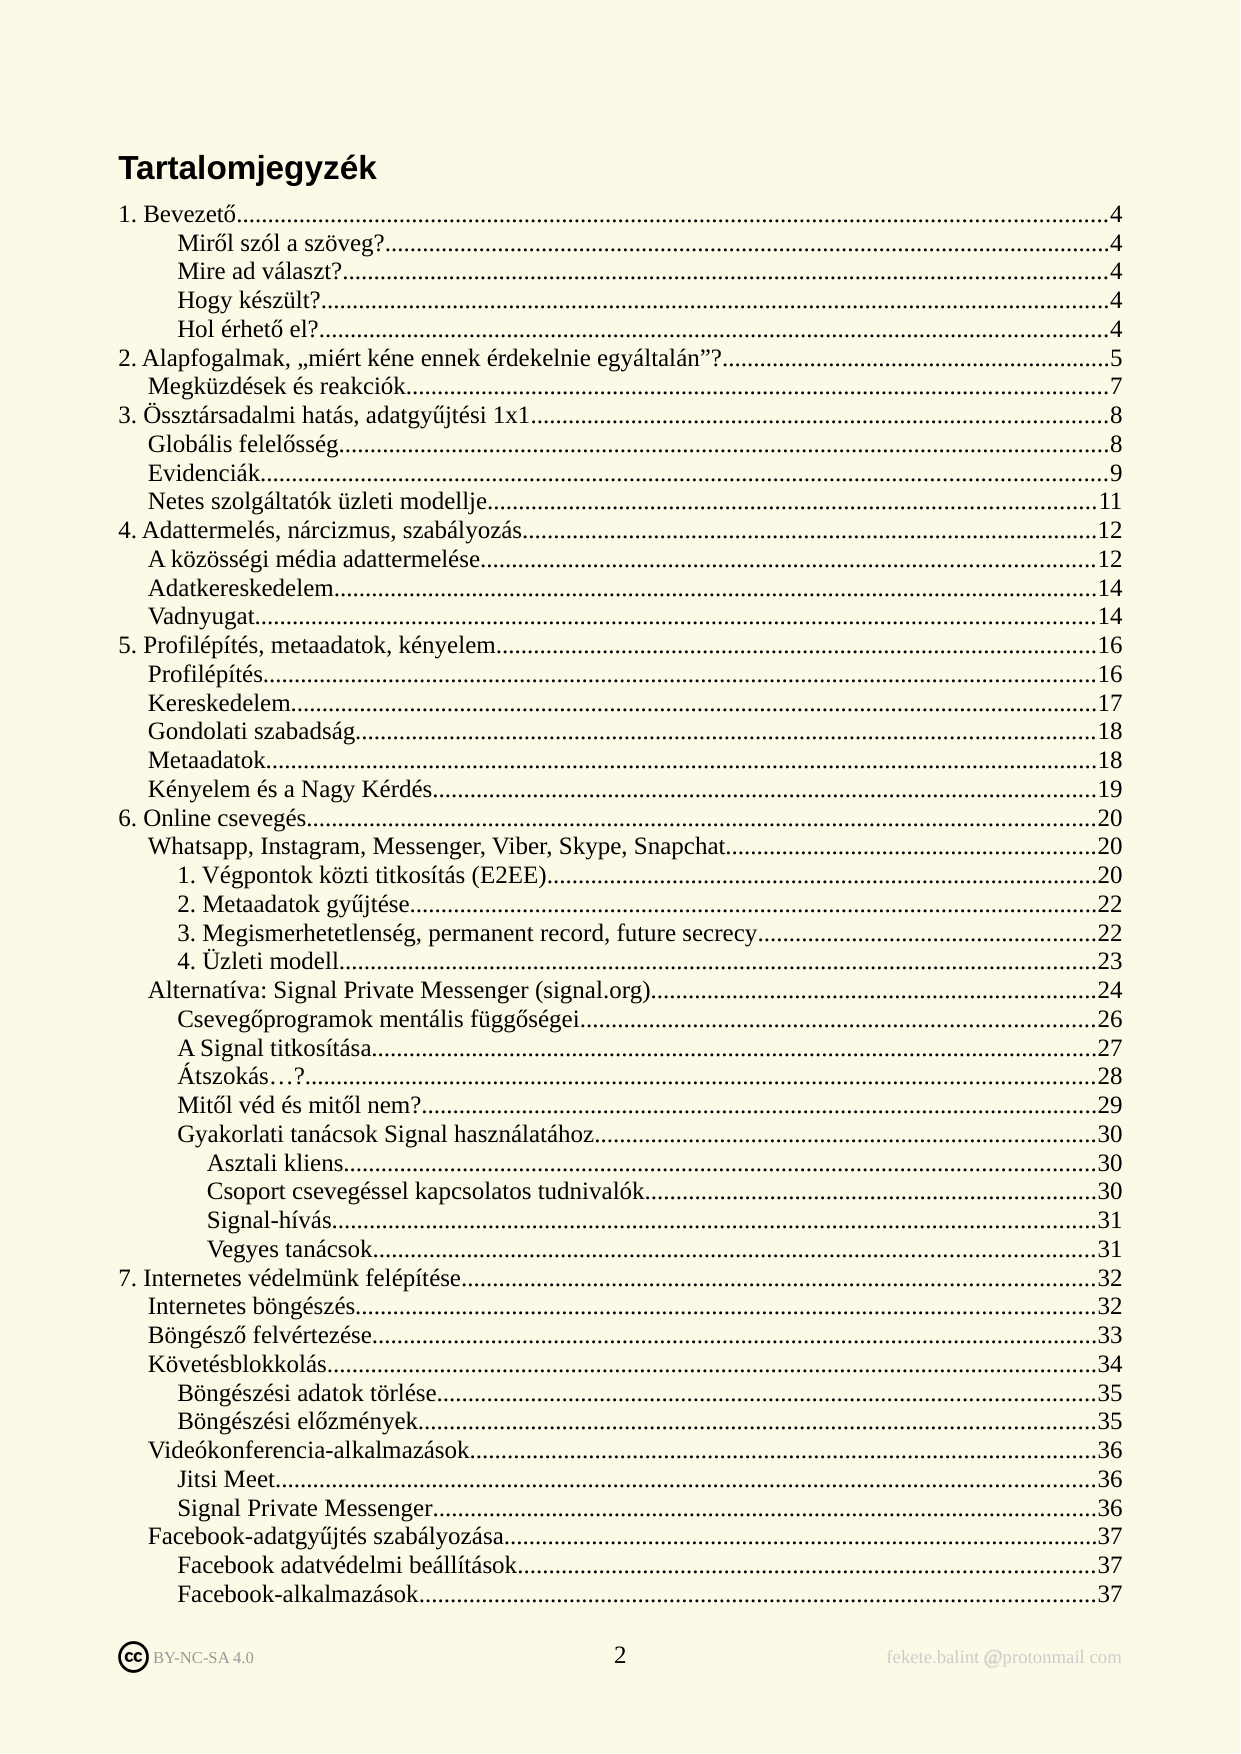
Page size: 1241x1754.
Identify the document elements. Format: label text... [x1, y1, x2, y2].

picture [118, 1641, 149, 1673]
text Signal Private Messenger 36 [177, 1493, 1122, 1521]
text Facebook-adatgyűjtés szabályozása 37 [148, 1521, 1122, 1550]
text Facebook adatvédelmi beállítások 37 [177, 1550, 1122, 1579]
text Vegyes tanácsok 31 [207, 1234, 1122, 1263]
text A Signal titkosítása 27 [177, 1033, 1122, 1061]
text Megküzdések és reakciók 7 [148, 371, 1122, 400]
text 4. Adattermelés, nárcizmus, szabályozás 12 [118, 515, 1122, 544]
text A közösségi média adattermelése 12 [148, 544, 1122, 573]
text 3. Össztársadalmi hatás, adatgyűjtési 1x1 8 [118, 400, 1122, 429]
text 1. Végpontok közti titkosítás (E2EE) 20 [177, 860, 1122, 889]
text Követésblokkolás 34 [148, 1349, 1122, 1378]
text Csevegőprogramok mentális függőségei 26 [177, 1004, 1122, 1033]
text Signal-hívás 31 [207, 1205, 1122, 1234]
text Csoport csevegéssel kapcsolatos tudnivalók 30 [207, 1176, 1122, 1205]
text Mitől véd és mitől nem? 29 [177, 1090, 1122, 1119]
text Asztali kliens 30 [207, 1148, 1122, 1176]
text 6. Online csevegés 20 [118, 803, 1122, 831]
text Kereskedelem 17 [148, 688, 1122, 716]
text 7. Internetes védelmünk felépítése 32 [118, 1263, 1122, 1291]
text Netes szolgáltatók üzleti modellje 11 [148, 486, 1122, 515]
text Kényelem és a Nagy Kérdés 19 [148, 774, 1122, 803]
text 2. Metaadatok gyűjtése 22 [177, 889, 1122, 918]
text Globális felelősség 8 [148, 429, 1122, 458]
text Böngészési adatok törlése 35 [177, 1378, 1122, 1406]
text Evidenciák 9 [148, 458, 1122, 486]
text Whatsapp, Instagram, Messenger, Viber, Skype, Snapchat 20 [148, 831, 1122, 860]
text Miről szól a szöveg? 4 [177, 228, 1122, 256]
text 3. Megismerhetetlenség, permanent record, future secrecy 22 [177, 918, 1122, 946]
text Böngészési előzmények 35 [177, 1406, 1122, 1435]
text Átszokás…? 28 [177, 1061, 1122, 1090]
text Adatkereskedelem 14 [148, 573, 1122, 601]
text 2. Alapfogalmak, „miért kéne ennek érdekelnie egyáltalán”? 5 [118, 343, 1122, 371]
text Gyakorlati tanácsok Signal használatához 30 [177, 1119, 1122, 1148]
text Videókonferencia-alkalmazások 36 [148, 1435, 1122, 1464]
text Jitsi Meet 36 [177, 1464, 1122, 1493]
text 1. Bevezető 4 [118, 199, 1122, 228]
text Metaadatok 18 [148, 745, 1122, 774]
text Hogy készült? 4 [177, 285, 1122, 314]
text 4. Üzleti modell 23 [177, 946, 1122, 975]
text Böngésző felvértezése 33 [148, 1320, 1122, 1349]
text Gondolati szabadság 18 [148, 716, 1122, 745]
text Alternatíva: Signal Private Messenger (signal.org) 24 [148, 975, 1122, 1004]
text Hol érhető el? 4 [177, 314, 1122, 343]
text Facebook-alkalmazások 37 [177, 1579, 1122, 1608]
picture [982, 1648, 1003, 1669]
subtitle Tartalomjegyzék [118, 148, 1122, 186]
text 5. Profilépítés, metaadatok, kényelem 16 [118, 630, 1122, 659]
text Profilépítés 16 [148, 659, 1122, 688]
text Internetes böngészés 32 [148, 1291, 1122, 1320]
text Vadnyugat 14 [148, 601, 1122, 630]
text Mire ad választ? 4 [177, 256, 1122, 285]
